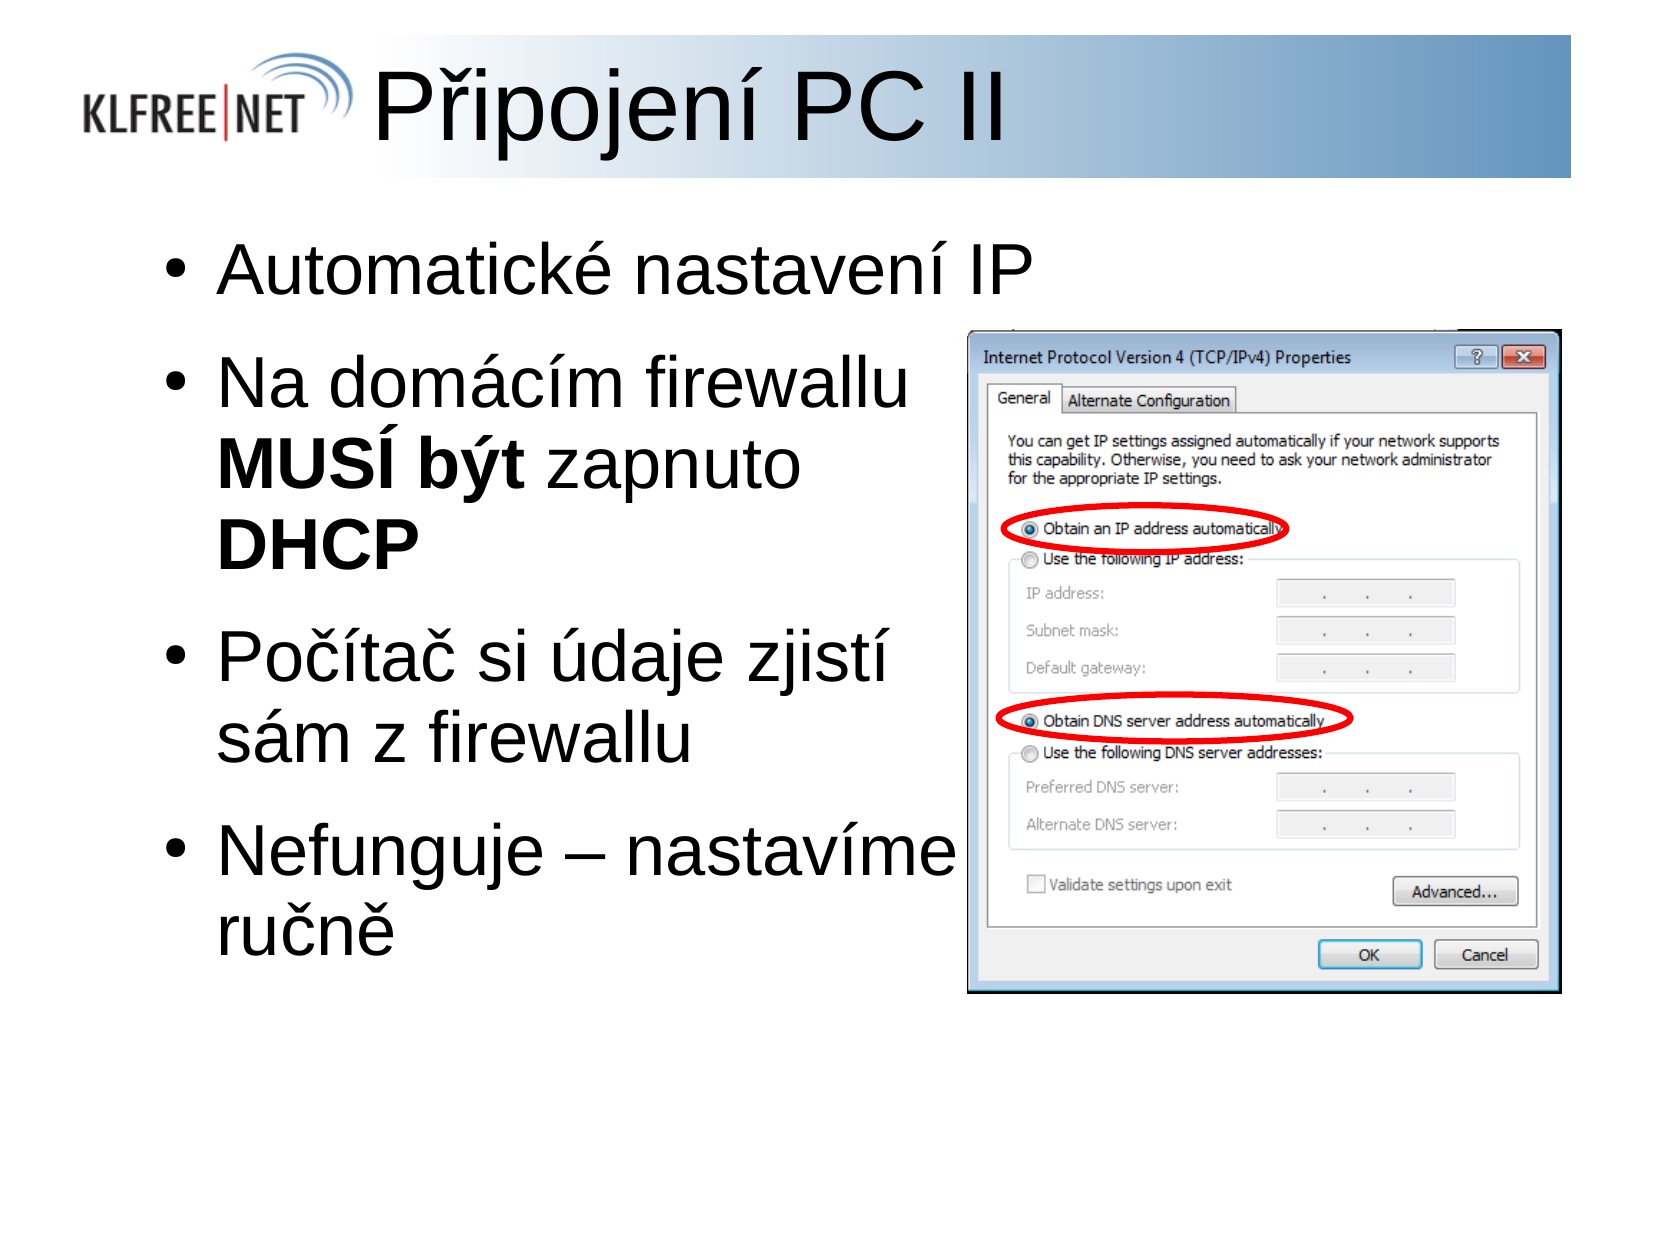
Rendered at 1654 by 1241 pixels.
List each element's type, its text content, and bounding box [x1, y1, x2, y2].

list Automatické nastavení IP Na domácím firewallu MUSÍ být zapnuto DHCP Počítač si údaje zjistí sám z firewallu Nefunguje – nastavíme ručně [145, 229, 1089, 1116]
picture [967, 329, 1562, 994]
picture [59, 11, 372, 201]
title Připojení PC II [371, 47, 1560, 166]
